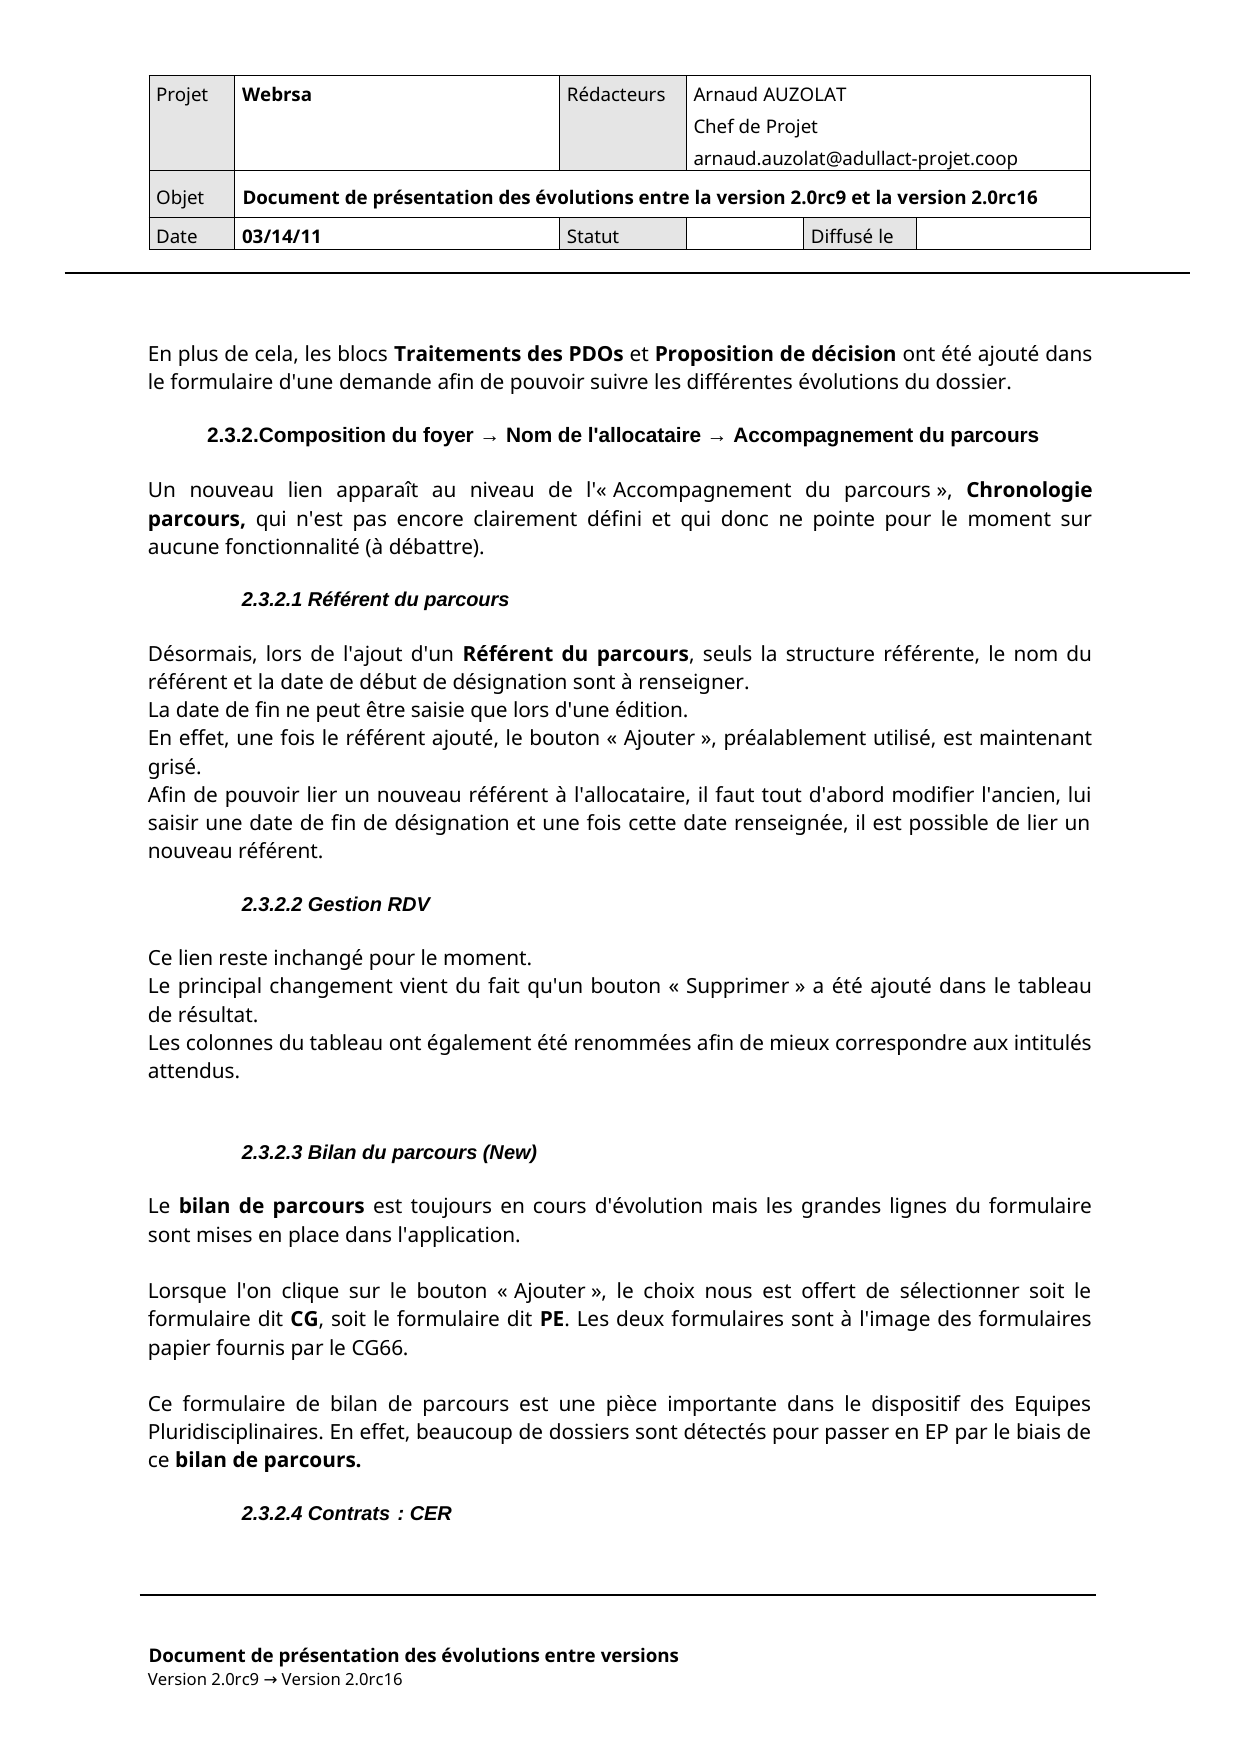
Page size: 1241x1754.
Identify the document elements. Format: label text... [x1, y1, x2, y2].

text La date de fin ne peut être saisie que lors d'une édition. [148, 695, 1092, 723]
text Ce lien reste inchangé pour le moment. [148, 943, 1092, 972]
subtitle Gestion RDV [236, 893, 1092, 915]
text Les colonnes du tableau ont également été renommées afin de mieux correspondre aux intitulés attendus. [148, 1028, 1092, 1084]
text Le principal changement vient du fait qu'un bouton « Supprimer » a été ajouté dans le tableau de résultat. [148, 972, 1092, 1028]
text Désormais, lors de l'ajout d'un Référent du parcours, seuls la structure référente, le nom du référent et la date de début de désignation sont à renseigner. [148, 639, 1092, 695]
text Un nouveau lien apparaît au niveau de l'« Accompagnement du parcours », Chronologie parcours, qui n'est pas encore clairement défini et qui donc ne pointe pour le moment sur aucune fonctionnalité (à débattre). [148, 475, 1092, 560]
text En effet, une fois le référent ajouté, le bouton « Ajouter », préalablement utilisé, est maintenant grisé. [148, 723, 1092, 780]
subtitle Contrats : CER [236, 1502, 1092, 1524]
subtitle Composition du foyer → Nom de l'allocataire → Accompagnement du parcours [207, 424, 1092, 447]
text Afin de pouvoir lier un nouveau référent à l'allocataire, il faut tout d'abord modifier l'ancien, lui saisir une date de fin de désignation et une fois cette date renseignée, il est possible de lier un nouveau référent. [148, 780, 1092, 865]
subtitle Bilan du parcours (New) [236, 1141, 1092, 1163]
text Lorsque l'on clique sur le bouton « Ajouter », le choix nous est offert de sélectionner soit le formulaire dit CG, soit le formulaire dit PE. Les deux formulaires sont à l'image des formulaires papier fournis par le CG66. [148, 1276, 1092, 1361]
text Ce formulaire de bilan de parcours est une pièce importante dans le dispositif des Equipes Pluridisciplinaires. En effet, beaucoup de dossiers sont détectés pour passer en EP par le biais de ce bilan de parcours. [148, 1389, 1092, 1474]
text En plus de cela, les blocs Traitements des PDOs et Proposition de décision ont été ajouté dans le formulaire d'une demande afin de pouvoir suivre les différentes évolutions du dossier. [148, 339, 1092, 396]
text Le bilan de parcours est toujours en cours d'évolution mais les grandes lignes du formulaire sont mises en place dans l'application. [148, 1192, 1092, 1248]
subtitle Référent du parcours [236, 588, 1092, 611]
